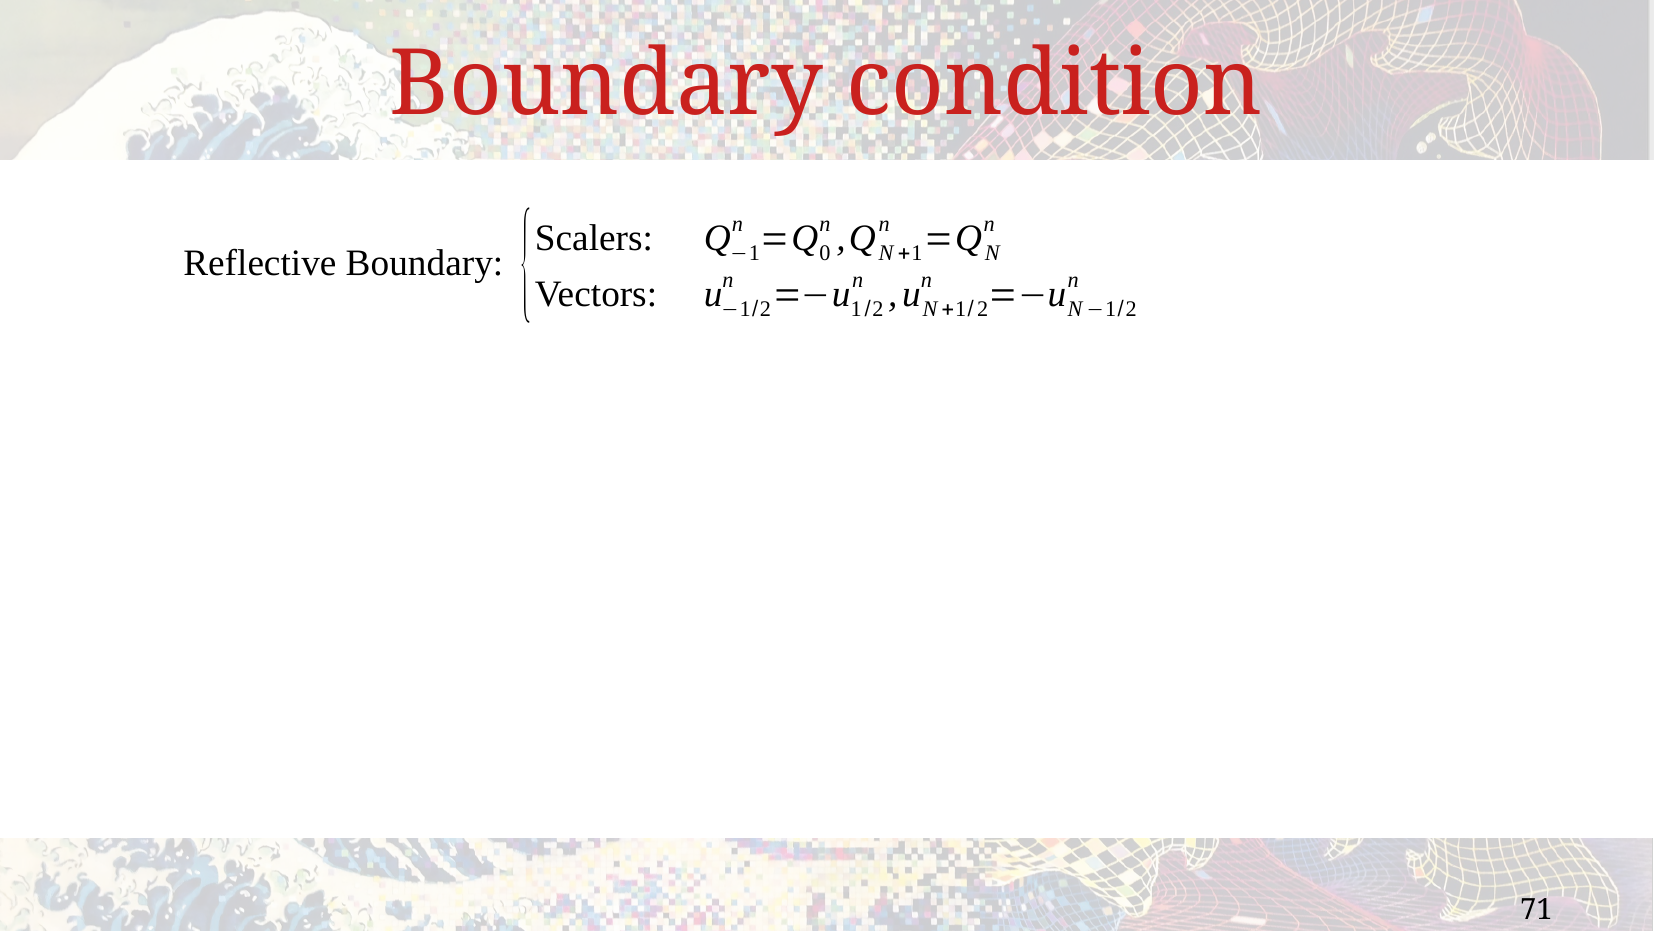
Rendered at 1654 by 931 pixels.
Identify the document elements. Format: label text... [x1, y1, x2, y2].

title Boundary condition [0, 33, 1654, 126]
chart [177, 206, 1146, 326]
